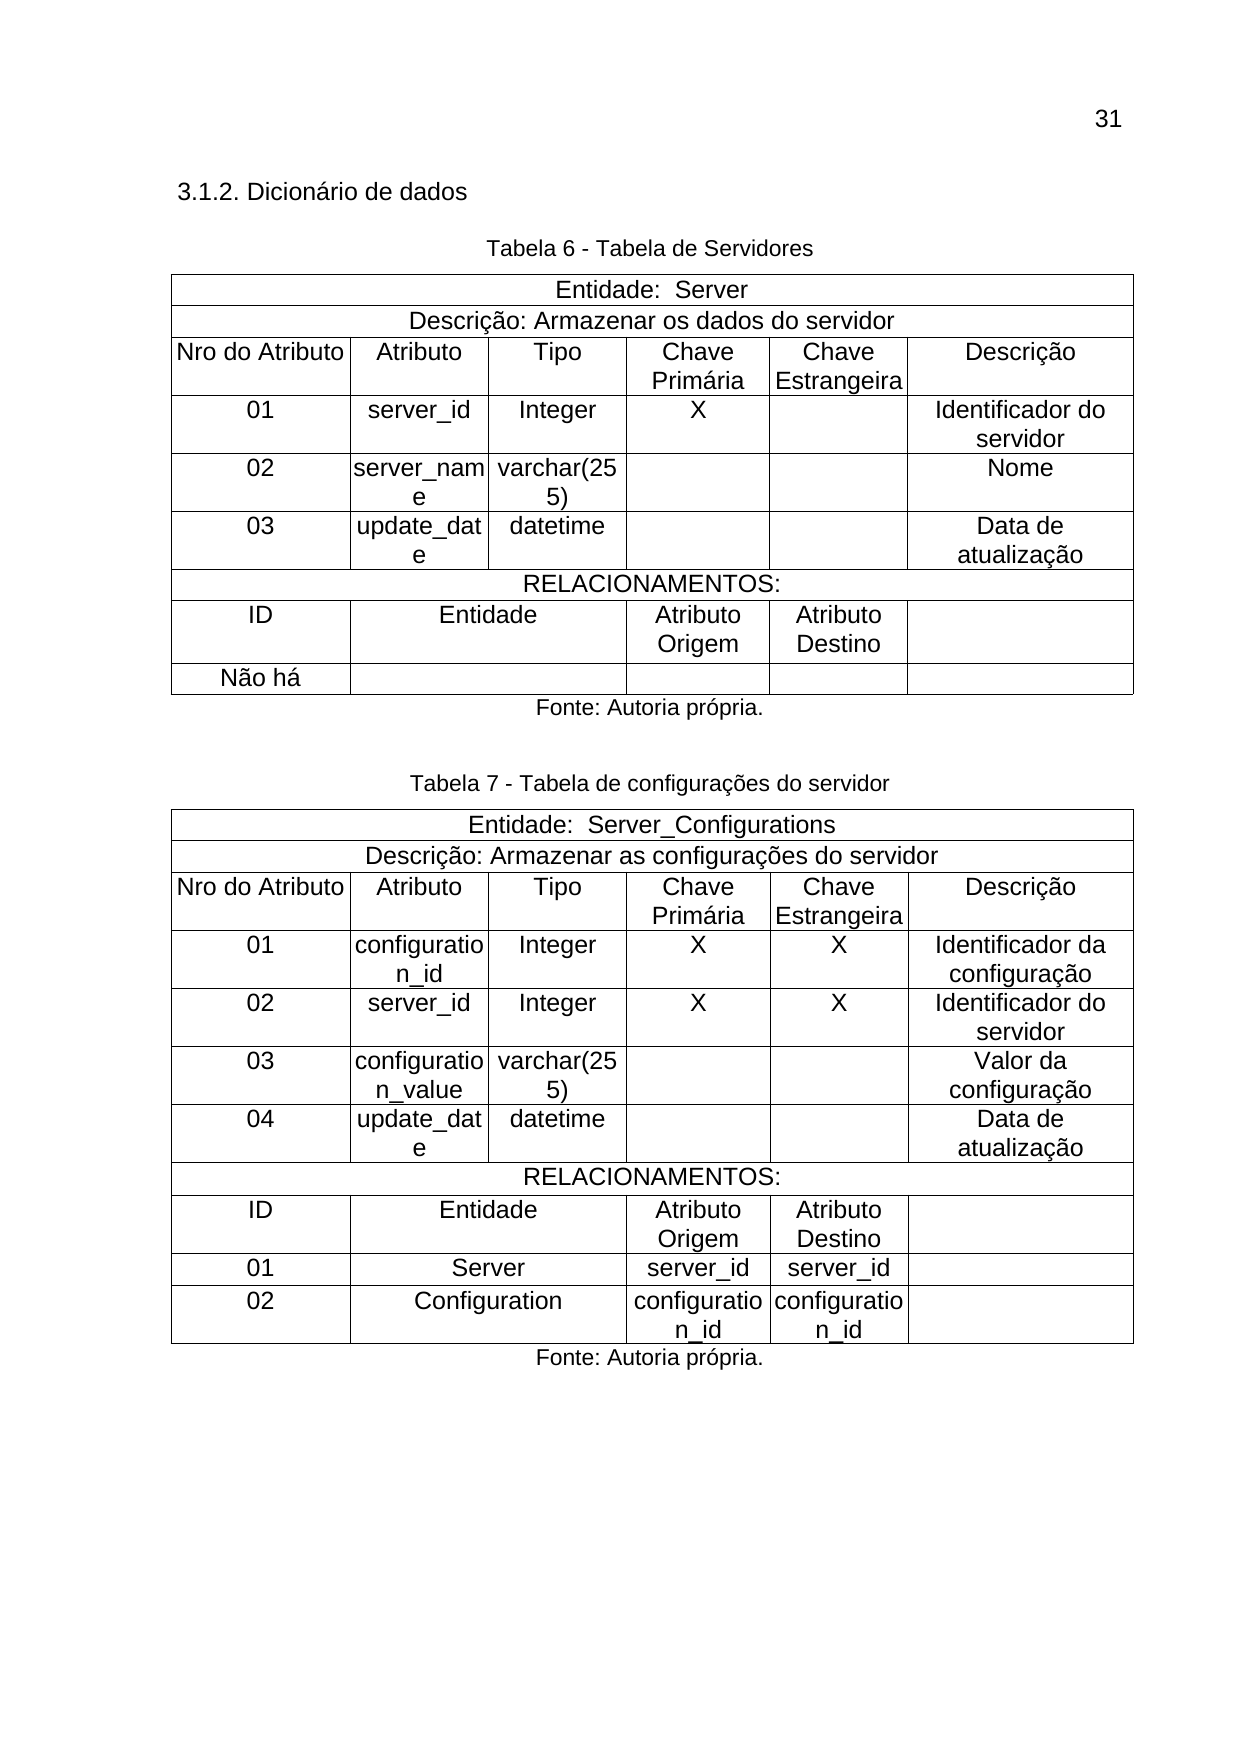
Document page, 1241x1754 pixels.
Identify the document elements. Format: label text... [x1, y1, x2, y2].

subtitle 3.1.2. Dicionário de dados [177, 177, 1122, 206]
table_cell Entidade [351, 601, 626, 662]
table_cell Tipo [489, 873, 626, 929]
text Tabela 6 - Tabela de Servidores [177, 234, 1122, 261]
table_cell Identificador do servidor [908, 396, 1133, 453]
table_cell 02 [172, 1286, 350, 1343]
table_cell Descrição: Armazenar os dados do servidor [172, 306, 1133, 337]
table_cell configuration_id [627, 1286, 770, 1343]
table_cell configuration_id [771, 1286, 908, 1343]
table_cell Chave Estrangeira [771, 873, 908, 929]
table_cell configuration_value [351, 1047, 488, 1104]
table_cell datetime [489, 512, 626, 569]
table_cell X [627, 989, 770, 1046]
table_cell Descrição [908, 338, 1133, 394]
table_cell Tipo [489, 338, 626, 394]
table_cell X [627, 396, 769, 453]
text Tabela 7 - Tabela de configurações do servidor [177, 769, 1122, 796]
table_cell [770, 512, 907, 569]
table_cell Integer [489, 931, 626, 988]
table_cell Atributo Destino [771, 1196, 908, 1252]
table_cell [770, 396, 907, 453]
table_cell Integer [489, 989, 626, 1046]
table_cell [770, 454, 907, 511]
table_cell [908, 664, 1133, 694]
text Fonte: Autoria própria. [177, 695, 1122, 721]
table_cell Chave Primária [627, 338, 769, 394]
table_cell [771, 1105, 908, 1162]
table_cell Nro do Atributo [172, 873, 350, 929]
table_cell Chave Primária [627, 873, 770, 929]
table_cell server_name [351, 454, 488, 511]
table_cell server_id [627, 1254, 770, 1285]
table_cell server_id [771, 1254, 908, 1285]
table_cell Identificador do servidor [909, 989, 1133, 1046]
text Fonte: Autoria própria. [177, 1344, 1122, 1370]
table_cell Atributo [351, 338, 488, 394]
table_cell 04 [172, 1105, 350, 1162]
table_cell server_id [351, 396, 488, 453]
table_cell 03 [172, 512, 350, 569]
table_cell Valor da configuração [909, 1047, 1133, 1104]
table_cell Server [351, 1254, 626, 1285]
table_cell [909, 1254, 1133, 1285]
table_cell Descrição: Armazenar as configurações do servidor [172, 841, 1133, 872]
table_cell Atributo [351, 873, 488, 929]
table_cell [627, 664, 769, 694]
table_cell Descrição [909, 873, 1133, 929]
table_cell X [771, 931, 908, 988]
table_cell [627, 1047, 770, 1104]
table_cell Não há [172, 664, 350, 694]
table_cell [351, 664, 626, 694]
table_cell 01 [172, 396, 350, 453]
table_cell Configuration [351, 1286, 626, 1343]
table_cell Atributo Origem [627, 601, 769, 662]
table_cell ID [172, 1196, 350, 1252]
table_cell Atributo Destino [770, 601, 907, 662]
table_header Entidade: Server [172, 275, 1133, 305]
table_cell 01 [172, 931, 350, 988]
table_cell varchar(255) [489, 454, 626, 511]
table_cell datetime [489, 1105, 626, 1162]
table_cell ID [172, 601, 350, 662]
table_cell [627, 1105, 770, 1162]
table_cell varchar(255) [489, 1047, 626, 1104]
table_cell Data de atualização [909, 1105, 1133, 1162]
table_cell [627, 454, 769, 511]
table_cell Entidade [351, 1196, 626, 1252]
table_cell Chave Estrangeira [770, 338, 907, 394]
table_cell [909, 1286, 1133, 1343]
table_cell configuration_id [351, 931, 488, 988]
table_cell 03 [172, 1047, 350, 1104]
table_cell RELACIONAMENTOS: [172, 1163, 1133, 1194]
table_cell Atributo Origem [627, 1196, 770, 1252]
table_cell server_id [351, 989, 488, 1046]
table_cell update_date [351, 1105, 488, 1162]
table_cell [771, 1047, 908, 1104]
table_cell [909, 1196, 1133, 1252]
table_cell Nro do Atributo [172, 338, 350, 394]
table_cell RELACIONAMENTOS: [172, 570, 1133, 600]
table_cell 02 [172, 454, 350, 511]
table_cell 02 [172, 989, 350, 1046]
table_cell [770, 664, 907, 694]
table_cell [627, 512, 769, 569]
table_cell 01 [172, 1254, 350, 1285]
table_cell Identificador da configuração [909, 931, 1133, 988]
table_cell [908, 601, 1133, 662]
table_cell Integer [489, 396, 626, 453]
table_cell X [771, 989, 908, 1046]
table_cell Data de atualização [908, 512, 1133, 569]
table_cell X [627, 931, 770, 988]
table_cell Nome [908, 454, 1133, 511]
table_header Entidade: Server_Configurations [172, 810, 1133, 840]
table_cell update_date [351, 512, 488, 569]
